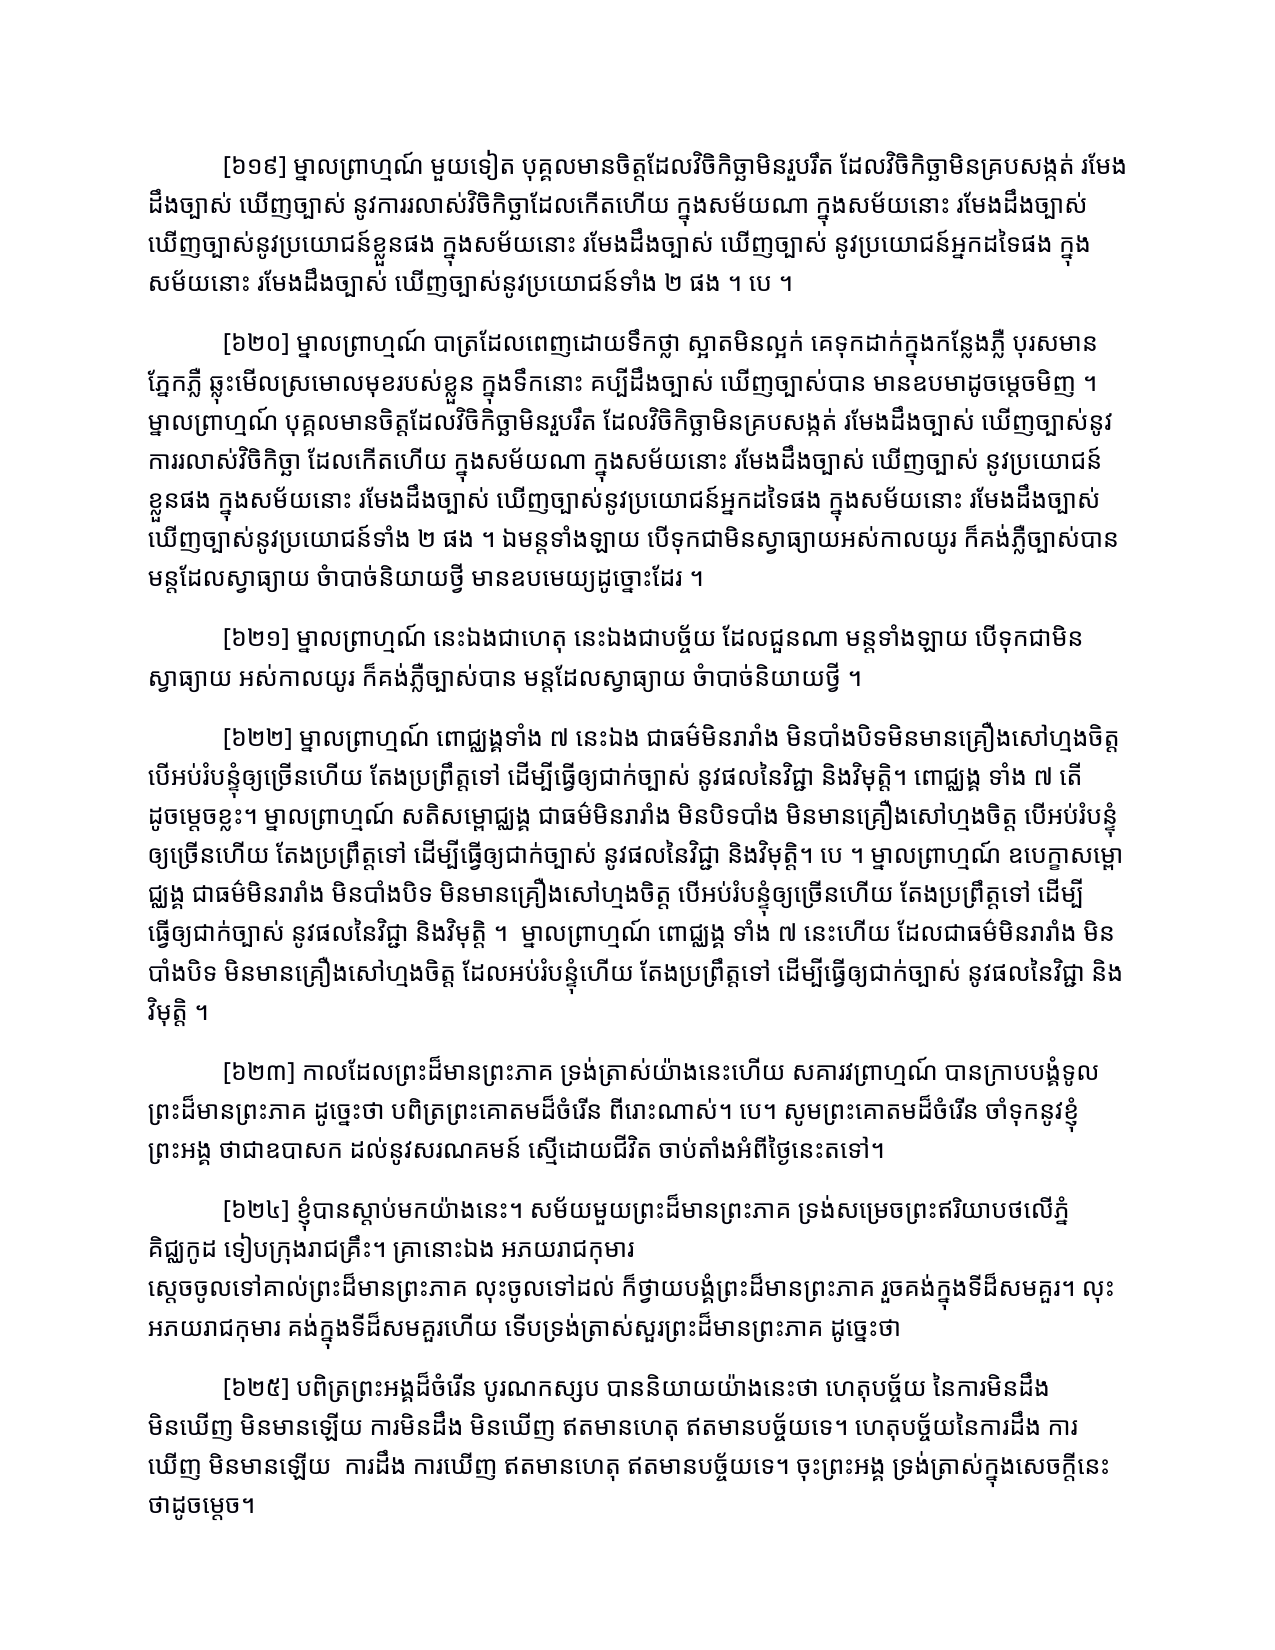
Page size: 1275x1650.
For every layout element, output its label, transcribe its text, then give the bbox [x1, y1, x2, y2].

text [៦២០] ម្នាលព្រាហ្មណ៍ បាត្រដែលពេញដោយទឹកថ្លា ស្អាតមិនល្អក់ គេទុកដាក់​ក្នុងកន្លែង​ភ្លឺ បុរសមានភ្នែកភ្លឺ ឆ្លុះមើលស្រមោលមុខរបស់ខ្លួន ក្នុងទឹកនោះ គប្បីដឹងច្បាស់ ឃើញច្បាស់បាន មានឧបមាដូចម្តេចមិញ ។ ម្នាលព្រាហ្មណ៍ បុគ្គល​មាន​ចិត្ត​ដែល​វិចិកិច្ឆា​មិនរួបរឹត ដែលវិចិកិច្ឆាមិនគ្របសង្កត់ រមែងដឹងច្បាស់ ឃើញច្បាស់នូវការ​រលាស់វិចិកិច្ឆា ដែលកើតហើយ ក្នុងសម័យណា ក្នុងសម័យនោះ រមែងដឹងច្បាស់ ឃើញច្បាស់ នូវប្រយោជន៍​ខ្លួនផង ក្នុងសម័យនោះ រមែងដឹងច្បាស់ ឃើញច្បាស់នូវប្រ​យោជន៍​អ្នកដទៃផង ក្នុងសម័យនោះ រមែងដឹងច្បាស់ ឃើញច្បាស់នូវប្រយោជន៍ទាំង ២ ផង ។ ឯមន្តទាំង​ឡាយ បើទុកជា​មិនស្វា​ធ្យាយ​អស់​កាល​យូរ ក៏គង់ភ្លឺច្បាស់បាន មន្តដែលស្វាធ្យាយ ចំាបាច់និយាយថ្វី មានឧបមេយ្យដូច្នោះដែរ ។ [148, 325, 1127, 594]
text [៦២៤] ខ្ញុំបានស្តាប់មកយ៉ាងនេះ។ សម័យមួយព្រះដ៏មានព្រះភាគ ទ្រង់សម្រេច​ព្រះឥរិយាបថលើភ្នំគិជ្ឈកូដ ទៀបក្រុងរាជគ្រឹះ។ គ្រានោះឯង អភយរាជកុមារ ស្តេច​ចូលទៅ​គាល់ព្រះដ៏មានព្រះភាគ លុះចូលទៅដល់ ក៏ថ្វាយបង្គំព្រះដ៏មានព្រះភាគ រួចគង់ក្នុងទីដ៏សមគួរ។ លុះអភយរាជកុមារ គង់ក្នុងទីដ៏សមគួរហើយ ទើបទ្រង់​ត្រាស់សួរព្រះដ៏មានព្រះភាគ ដូច្នេះថា [148, 1192, 1127, 1343]
text [៦២២] ម្នាលព្រាហ្មណ៍ ពោជ្ឈង្គទាំង ៧ នេះឯង ជាធម៌មិនរារាំង មិនបាំងបិទ​មិនមានគ្រឿងសៅហ្មងចិត្ត បើអប់រំបន្ទុំឲ្យច្រើនហើយ តែងប្រព្រឹត្តទៅ ដើម្បីធ្វើឲ្យ​ជាក់ច្បាស់ នូវផលនៃវិជ្ជា និងវិមុត្តិ។ ពោជ្ឈង្គ ទាំង ៧ តើដូចម្តេចខ្លះ។ ម្នាលព្រាហ្មណ៍ សតិសម្ពោជ្ឈង្គ ជាធម៌​មិនរារាំង មិនបិទបាំង មិនមានគ្រឿងសៅហ្មងចិត្ត បើអប់រំ​បន្ទុំឲ្យ​ច្រើនហើយ តែងប្រព្រឹត្តទៅ ដើម្បីធ្វើឲ្យ​ជាក់ច្បាស់ នូវផលនៃវិជ្ជា និងវិមុត្តិ។ បេ ។ ម្នាលព្រាហ្មណ៍ ឧបេក្ខា​​សម្ពោជ្ឈង្គ ជាធម៌មិនរារាំង មិនបាំងបិទ មិនមានគ្រឿង​សៅហ្មងចិត្ត បើអប់រំ​បន្ទុំ​ឲ្យច្រើនហើយ តែងប្រព្រឹត្តទៅ ដើម្បីធ្វើឲ្យ​ជាក់ច្បាស់ នូវ​ផលនៃវិជ្ជា និងវិមុត្តិ ។ ម្នាល​ព្រាហ្មណ៍ ពោជ្ឈង្គ ទាំង ៧ នេះហើយ ដែលជាធម៌មិនរារាំង មិនបាំងបិទ មិនមានគ្រឿងសៅហ្មងចិត្ត ដែលអប់រំ​បន្ទុំ​ហើយ តែងប្រព្រឹត្ត​ទៅ ដើម្បីធ្វើឲ្យ​ជាក់ច្បាស់ នូវផលនៃវិជ្ជា និងវិមុត្តិ ។ [148, 719, 1127, 1027]
text [៦២១] ម្នាលព្រាហ្មណ៍ នេះឯងជាហេតុ នេះឯងជាបច្ច័យ ដែលជួនណា មន្តទាំង​ឡាយ បើទុកជាមិនស្វាធ្យាយ អស់កាលយូរ​ ក៏គង់ភ្លឺច្បាស់បាន មន្តដែលស្វាធ្យាយ ចំាបាច់និយាយថ្វី ។ [148, 620, 1127, 693]
text [៦២៣] កាលដែលព្រះដ៏មានព្រះភាគ ទ្រង់ត្រាស់យ៉ាងនេះហើយ សគារវ​ព្រាហ្មណ៍ បានក្រាបបង្គំទូលព្រះដ៏មានព្រះភាគ ដូច្នេះថា បពិត្រព្រះគោតមដ៏ចំរើន ពីរោះណាស់។ បេ។ សូមព្រះគោតមដ៏ចំរើន ចាំទុកនូវខ្ញុំព្រះអង្គ ថាជា​ឧបាសក ដល់នូវសរណគមន៍ ស្មើដោយ​ជីវិត ចាប់តាំងអំពីថ្ងៃនេះតទៅ។ [148, 1053, 1127, 1166]
text [៦២៥] បពិត្រព្រះអង្គដ៏ចំរើន បូរណកស្សប បាននិយាយយ៉ាងនេះថា ហេតុបច្ច័យ នៃការមិនដឹង មិនឃើញ មិនមានឡើយ ការមិនដឹង មិនឃើញ ឥត​មានហេតុ ឥតមាន​បច្ច័យទេ។ ហេតុបច្ច័យនៃការដឹង ការឃើញ មិនមានឡើយ ការ​ដឹង ការឃើញ ឥត​មាន​ហេតុ ឥតមានបច្ច័យទេ។ ចុះព្រះអង្គ ទ្រង់ត្រាស់ក្នុងសេចក្តីនេះ ថា​ដូចម្តេច។ [148, 1369, 1127, 1521]
text [៦១៩] ម្នាលព្រាហ្មណ៍ មួយទៀត បុគ្គលមានចិត្តដែលវិចិកិច្ឆាមិនរួបរឹត ដែលវិចិកិច្ឆាមិនគ្របសង្កត់ រមែងដឹងច្បាស់ ឃើញច្បាស់ នូវការរលាស់វិចិកិច្ឆា​ដែល​កើត​ហើយ ក្នុងសម័យណា ក្នុងសម័យនោះ រមែងដឹងច្បាស់ ឃើញច្បាស់នូវ​ប្រយោជន៍ខ្លួនផង ក្នុងសម័យនោះ រមែងដឹងច្បាស់ ឃើញច្បាស់ នូវ​ប្រ​យោជន៍​អ្នក​ដទៃផង ក្នុងសម័យនោះ រមែងដឹងច្បាស់ ឃើញច្បាស់នូវប្រយោជន៍ទាំង ២ ផង ។ បេ ។ [148, 148, 1127, 299]
